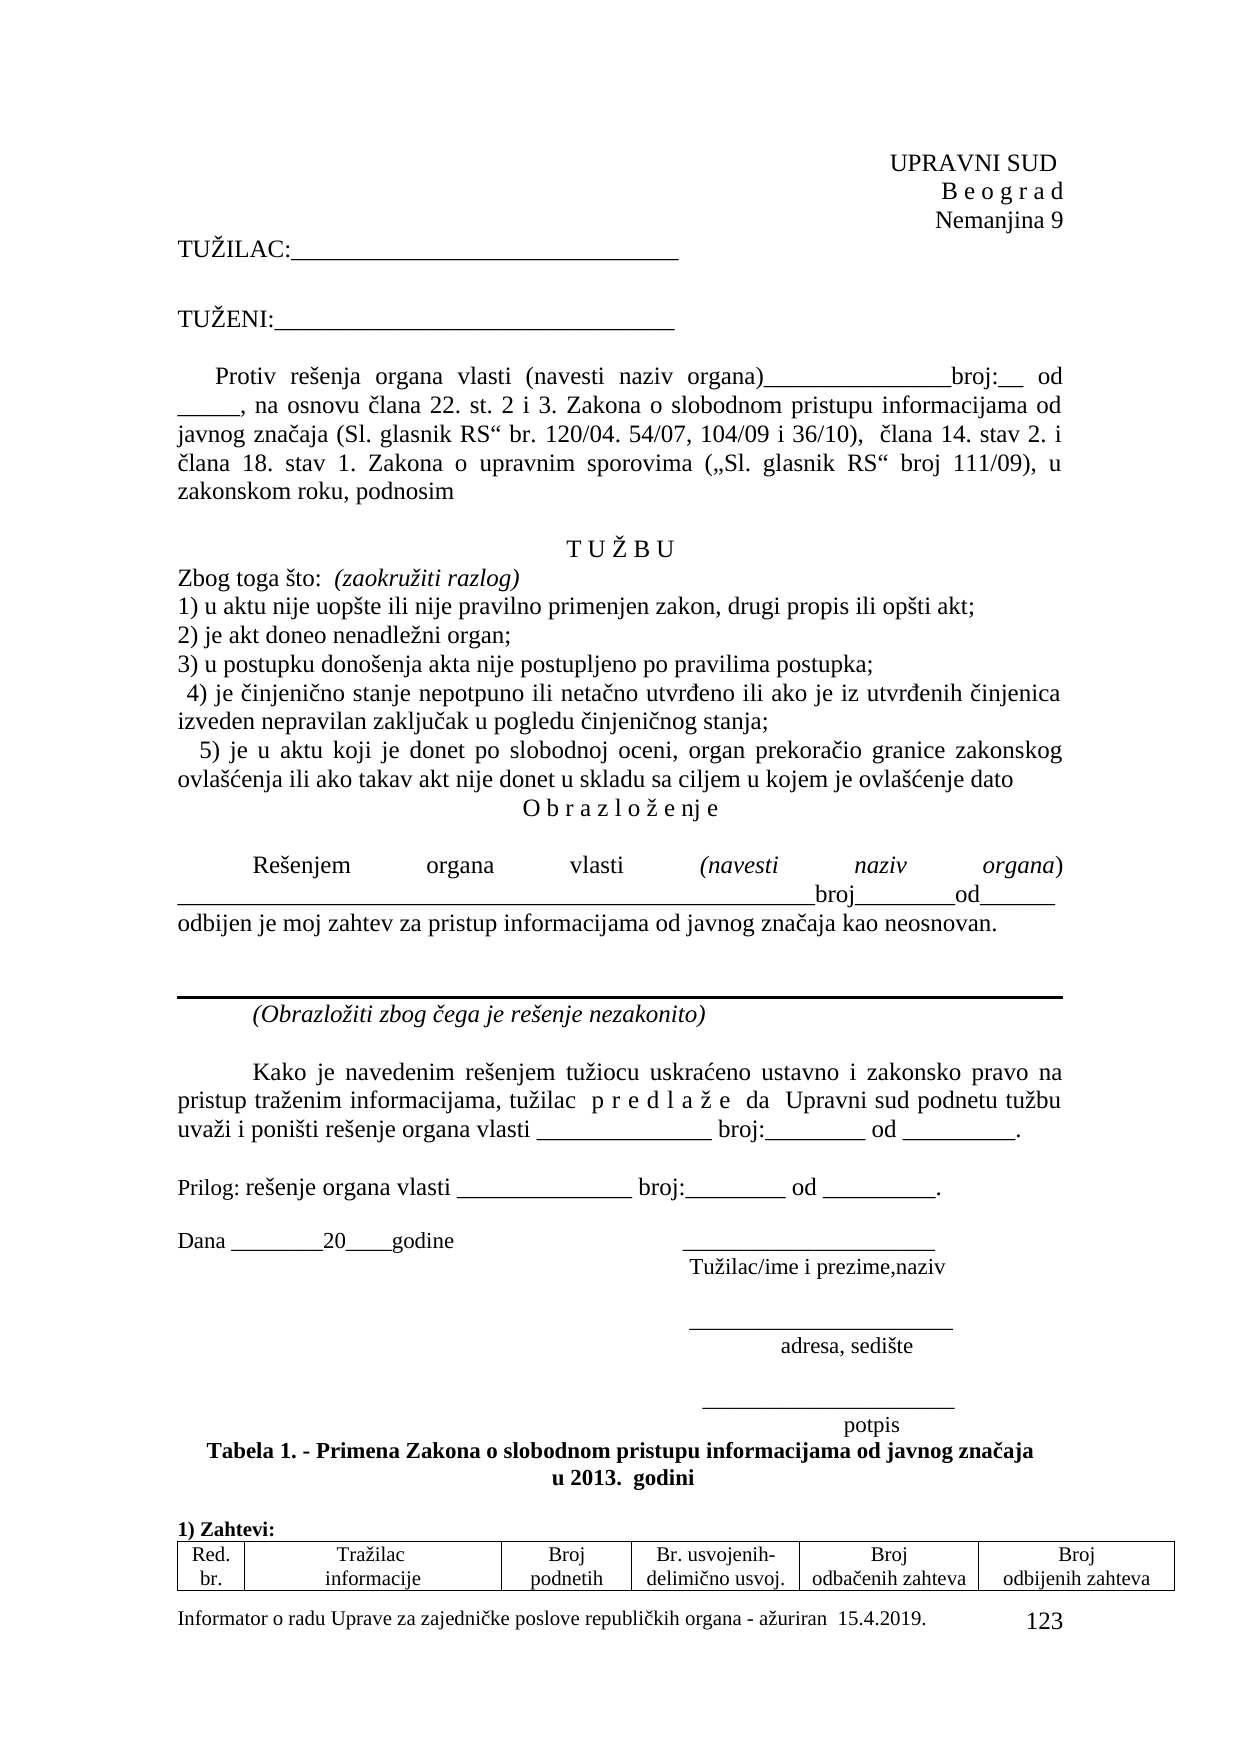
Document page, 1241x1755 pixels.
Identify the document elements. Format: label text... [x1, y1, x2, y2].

table_header Tražilac informacije [245, 1542, 501, 1590]
text TUŽENI:________________________________ [177, 304, 1063, 333]
text 1) Zahtevi: [177, 1517, 1063, 1541]
text Tabela 1. - Primena Zakona o slobodnom pristupu informacijama od javnog značaja [177, 1438, 1063, 1464]
text B e o g r a d [177, 176, 1063, 205]
text Prilog: rešenje organa vlasti ______________ broj:________ od _________. [177, 1172, 1063, 1200]
text ______________________ [702, 1358, 1063, 1411]
table_header Red.br. [178, 1542, 244, 1590]
text Tužilac/ime i prezime,naziv [215, 1253, 1063, 1279]
text 1) u aktu nije uopšte ili nije pravilno primenjen zakon, drugi propis ili opšti akt; [140, 591, 1063, 620]
table_header Broj odbačenih zahteva [800, 1542, 978, 1590]
table_header Broj podnetih [502, 1542, 631, 1590]
text Rešenjem organa vlasti (navesti naziv organa) ___________________________________________________broj________od______ odbijen je moj zahtev za pristup informacijama od javnog značaja kao neosnovan. [177, 850, 1063, 936]
text Nemanjina 9 [215, 205, 1063, 234]
table_header Broj odbijenih zahteva [979, 1542, 1174, 1590]
text 2) je akt doneo nenadležni organ; [140, 620, 1063, 649]
text TUŽILAC:_______________________________ [177, 234, 1063, 263]
text 4) je činjenično stanje nepotpuno ili netačno utvrđeno ili ako je iz utvrđenih činjenica izveden nepravilan zaklјučak u pogledu činjeničnog stanja; [140, 678, 1063, 735]
text u 2013. godini [177, 1464, 1063, 1490]
text Zbog toga što: (zaokružiti razlog) [140, 563, 1063, 591]
text O b r a z l o ž e nj e [177, 793, 1063, 821]
text (Obrazložiti zbog čega je rešenje nezakonito) [177, 999, 1063, 1028]
text Kako je navedenim rešenjem tužiocu uskraćeno ustavno i zakonsko pravo na pristup traženim informacijama, tužilac p r e d l a ž e da Upravni sud podnetu tužbu uvaži i poništi rešenje organa vlasti ______________ broj:________ od _________. [177, 1057, 1063, 1143]
text Dana ________20____godine ______________________ [177, 1227, 1063, 1253]
text adresa, sedište [215, 1332, 1063, 1358]
text 3) u postupku donošenja akta nije postuplјeno po pravilima postupka; [140, 649, 1063, 678]
table_header Br. usvojenih- delimično usvoj. [632, 1542, 799, 1590]
text Protiv rešenja organa vlasti (navesti naziv organa)_______________broj:__ od _____, na osnovu člana 22. st. 2 i 3. Zakona o slobodnom pristupu informacijama od javnog značaja (Sl. glasnik RS“ br. 120/04. 54/07, 104/09 i 36/10), člana 14. stav 2. i člana 18. stav 1. Zakona o upravnim sporovima („Sl. glasnik RS“ broj 111/09), u zakonskom roku, podnosim [177, 361, 1063, 505]
text 5) je u aktu koji je donet po slobodnoj oceni, organ prekoračio granice zakonskog ovlašćenja ili ako takav akt nije donet u skladu sa cilјem u kojem je ovlašćenje dato [140, 735, 1063, 793]
text T U Ž B U [177, 534, 1063, 563]
text UPRAVNI SUD [177, 148, 1063, 176]
text _______________________ [215, 1306, 1063, 1332]
text potpis [215, 1411, 1063, 1438]
